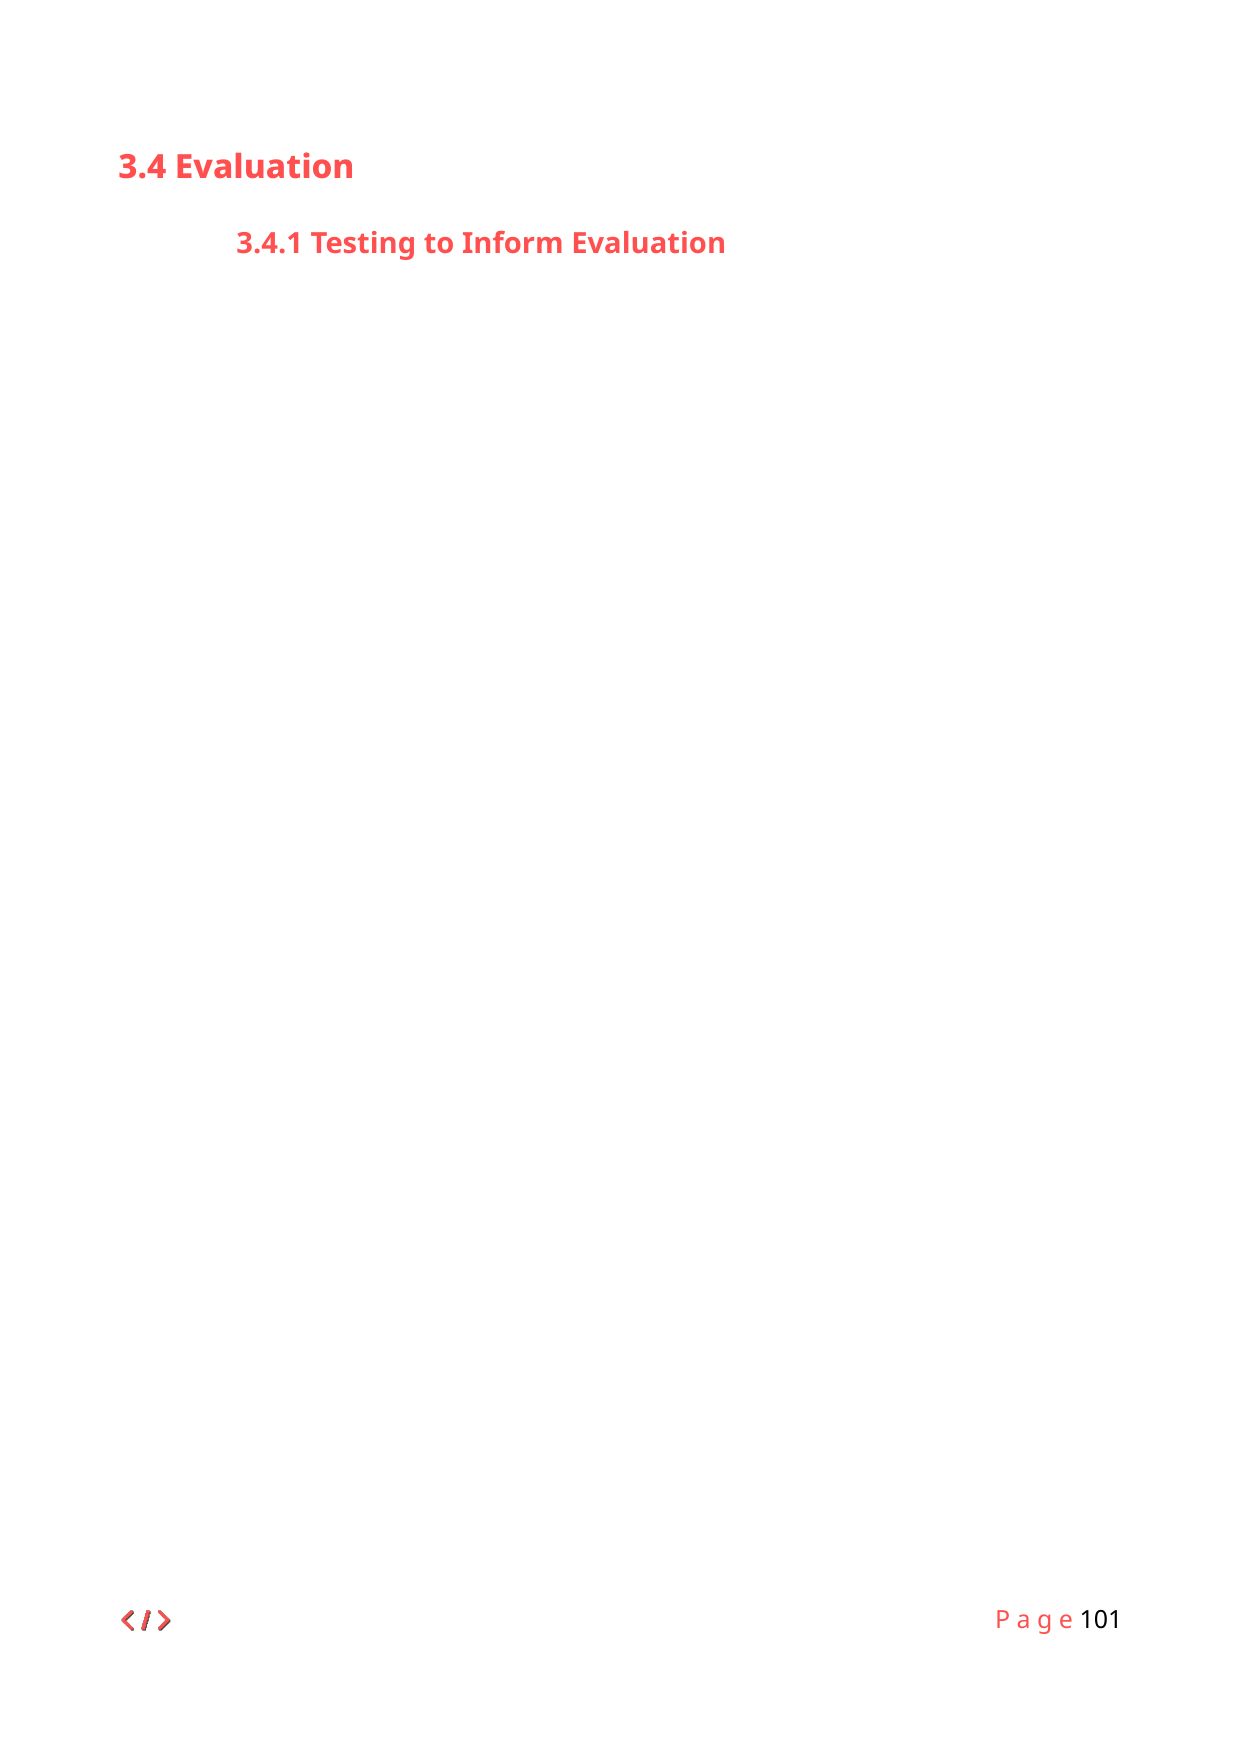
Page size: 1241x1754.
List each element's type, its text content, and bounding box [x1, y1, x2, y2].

picture [116, 1591, 175, 1649]
subtitle 3.4 Evaluation [118, 143, 1122, 188]
subtitle 3.4.1 Testing to Inform Evaluation [118, 222, 1122, 262]
